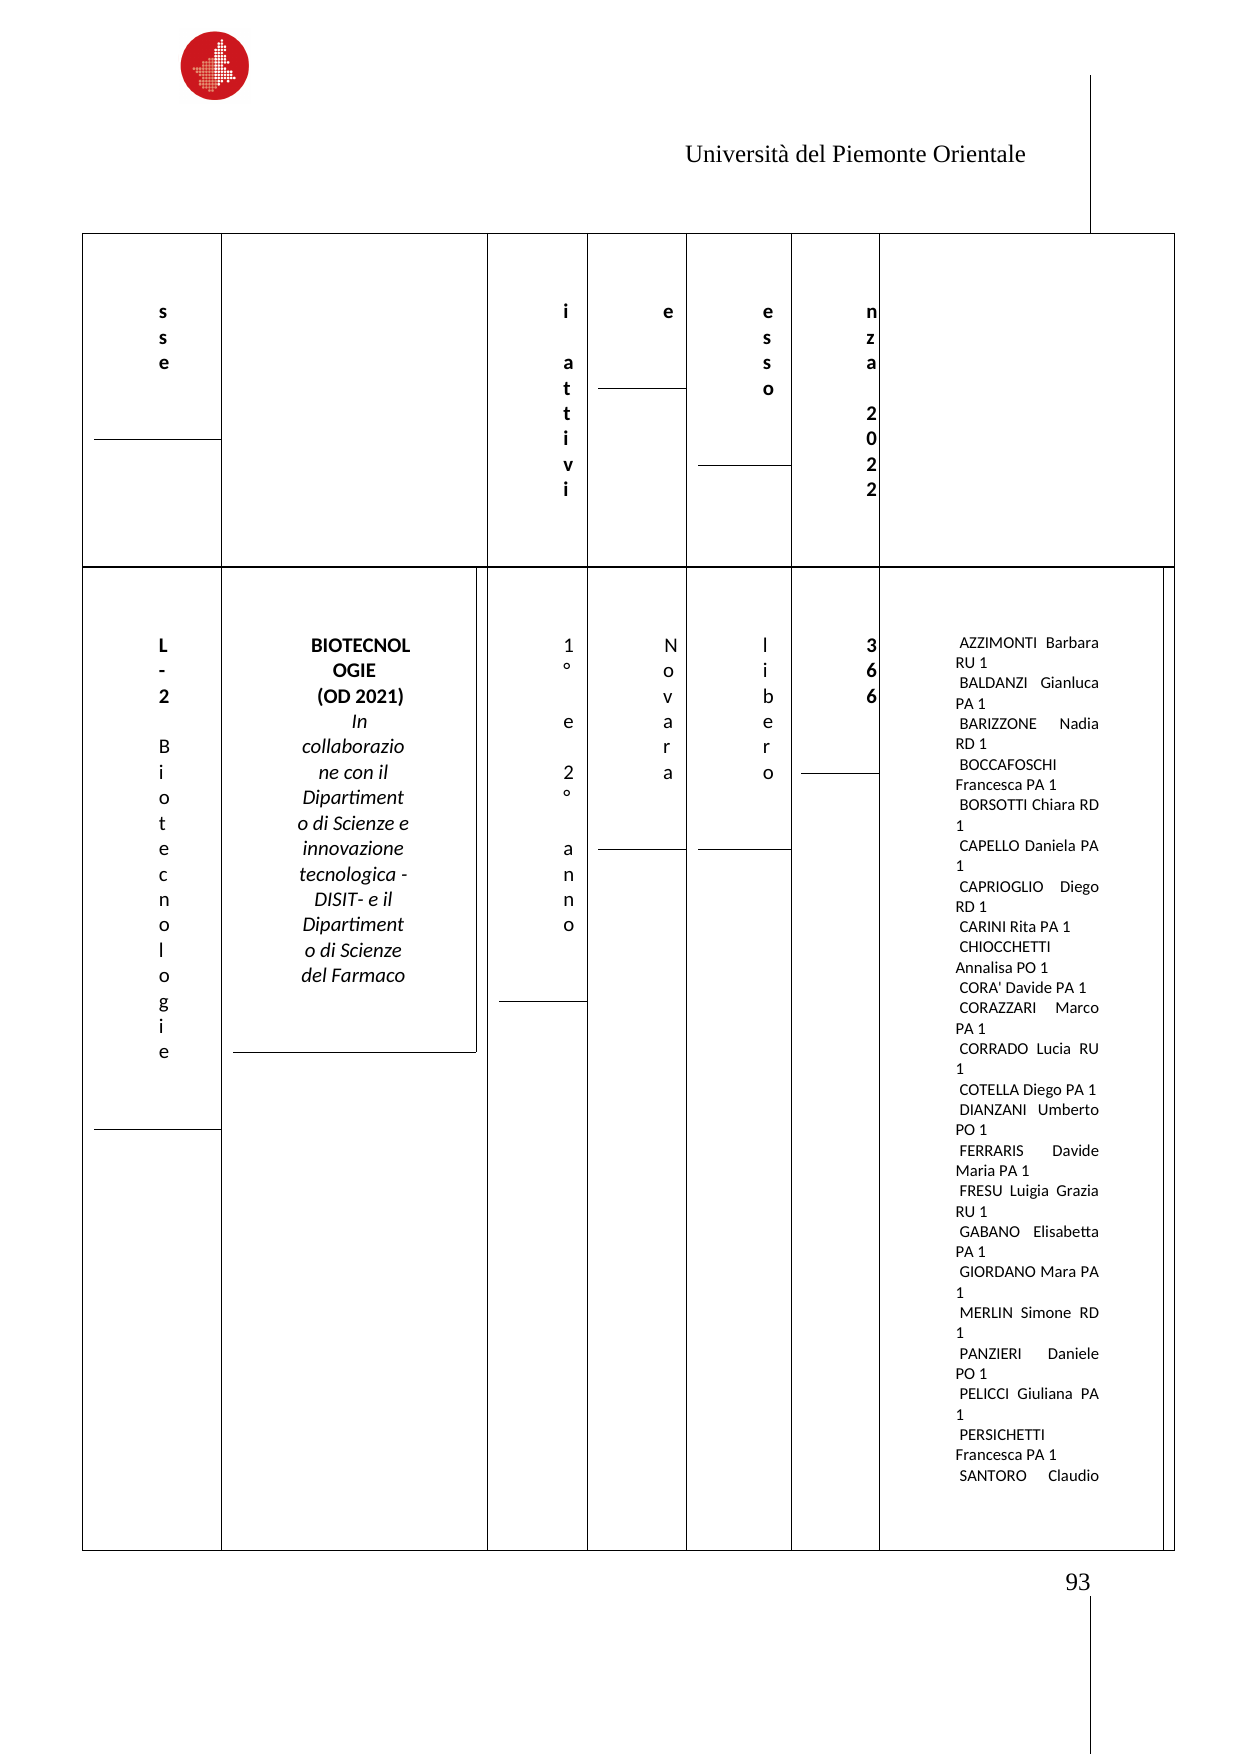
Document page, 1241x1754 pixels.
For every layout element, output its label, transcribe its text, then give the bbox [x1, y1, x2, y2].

table_header i attivi [488, 234, 587, 566]
table_header sse [83, 234, 221, 566]
table_cell Novara [588, 568, 686, 1550]
table_cell 1° e 2° anno [488, 568, 587, 1550]
table_cell AZZIMONTI Barbara RU 1 BALDANZI Gianluca PA 1 BARIZZONE Nadia RD 1 BOCCAFOSCHI Francesca PA 1 BORSOTTI Chiara RD 1 CAPELLO Daniela PA 1 CAPRIOGLIO Diego RD 1 CARINI Rita PA 1 CHIOCCHETTI Annalisa PO 1 CORA' Davide PA 1 CORAZZARI Marco PA 1 CORRADO Lucia RU 1 COTELLA Diego PA 1 DIANZANI Umberto PO 1 FERRARIS Davide Maria PA 1 FRESU Luigia Grazia RU 1 GABANO Elisabetta PA 1 GIORDANO Mara PA 1 MERLIN Simone RD 1 PANZIERI Daniele PO 1 PELICCI Giuliana PA 1 PERSICHETTI Francesca PA 1 SANTORO Claudio [880, 568, 1163, 1550]
table_header e [588, 234, 686, 566]
table_header [222, 234, 487, 566]
table_header nza 2022 [792, 234, 879, 566]
table_cell 366 [792, 568, 879, 1550]
table_header esso [687, 234, 791, 566]
table_header [880, 234, 1174, 566]
table_cell libero [687, 568, 791, 1550]
table_cell L-2 Biotecnologie [83, 568, 221, 1550]
table_cell BIOTECNOLOGIE (OD 2021) In collaborazione con il Dipartimento di Scienze e innovazione tecnologica -DISIT- e il Dipartimento di Scienze del Farmaco [222, 568, 487, 1550]
